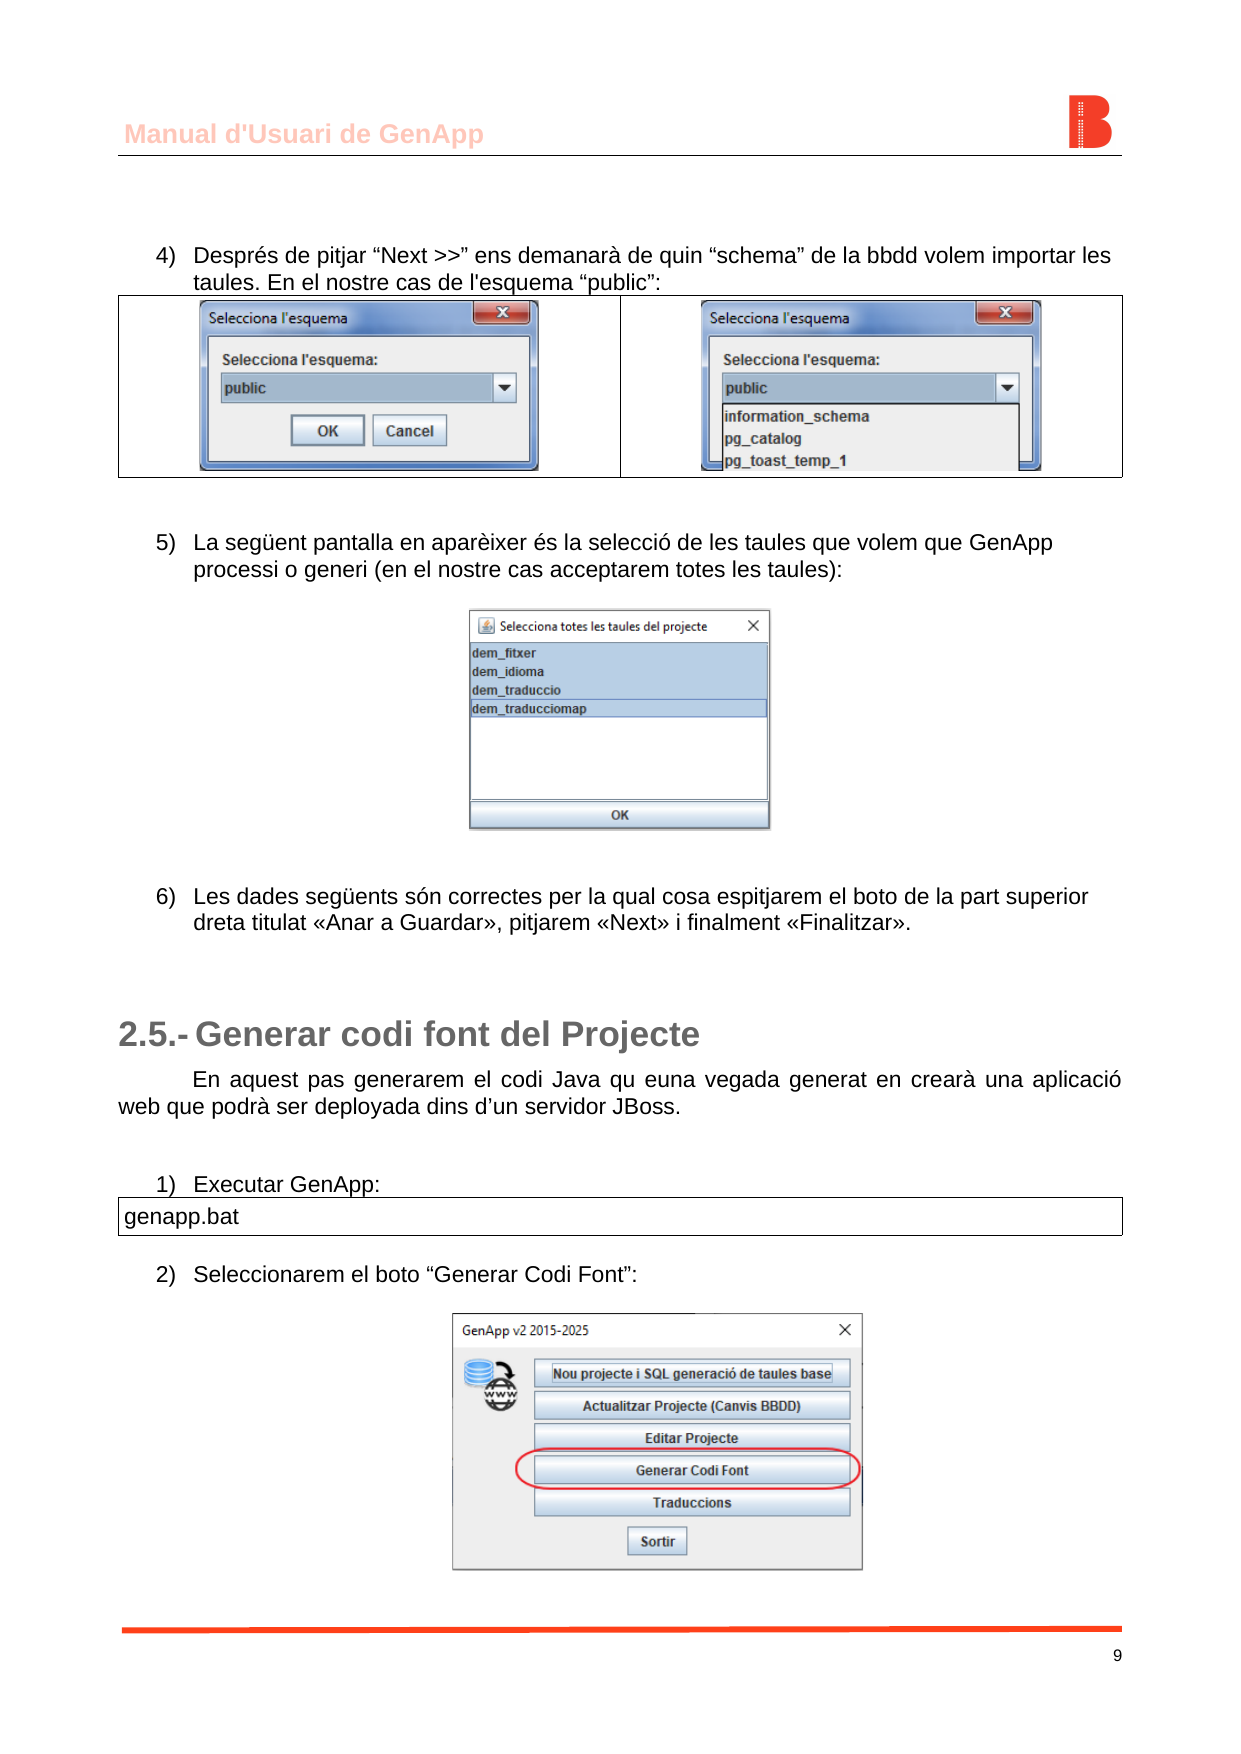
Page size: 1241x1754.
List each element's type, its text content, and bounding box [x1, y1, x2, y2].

list Després de pitjar “Next >>” ens demanarà de quin “schema” de la bbdd volem importar les taules. En el nostre cas de l'esquema “public”: [156, 242, 1122, 295]
list Les dades següents són correctes per la qual cosa espitjarem el boto de la part superior dreta titulat «Anar a Guardar», pitjarem «Next» i finalment «Finalitzar». [156, 883, 1122, 936]
list Seleccionarem el boto “Generar Codi Font”: [156, 1261, 1122, 1288]
list La següent pantalla en aparèixer és la selecció de les taules que volem que GenApp processi o generi (en el nostre cas acceptarem totes les taules): [156, 529, 1122, 582]
picture [199, 300, 539, 471]
list Executar GenApp: [156, 1171, 1122, 1197]
table_header [119, 296, 620, 477]
picture [701, 300, 1042, 471]
picture [452, 1313, 864, 1571]
table_header genapp.bat [119, 1198, 1122, 1235]
subtitle Generar codi font del Projecte [118, 1013, 1122, 1054]
picture [468, 608, 772, 831]
table_header [621, 296, 1122, 477]
text En aquest pas generarem el codi Java qu euna vegada generat en crearà una aplicació web que podrà ser deployada dins d’un servidor JBoss. [118, 1066, 1122, 1119]
picture [1063, 94, 1117, 150]
